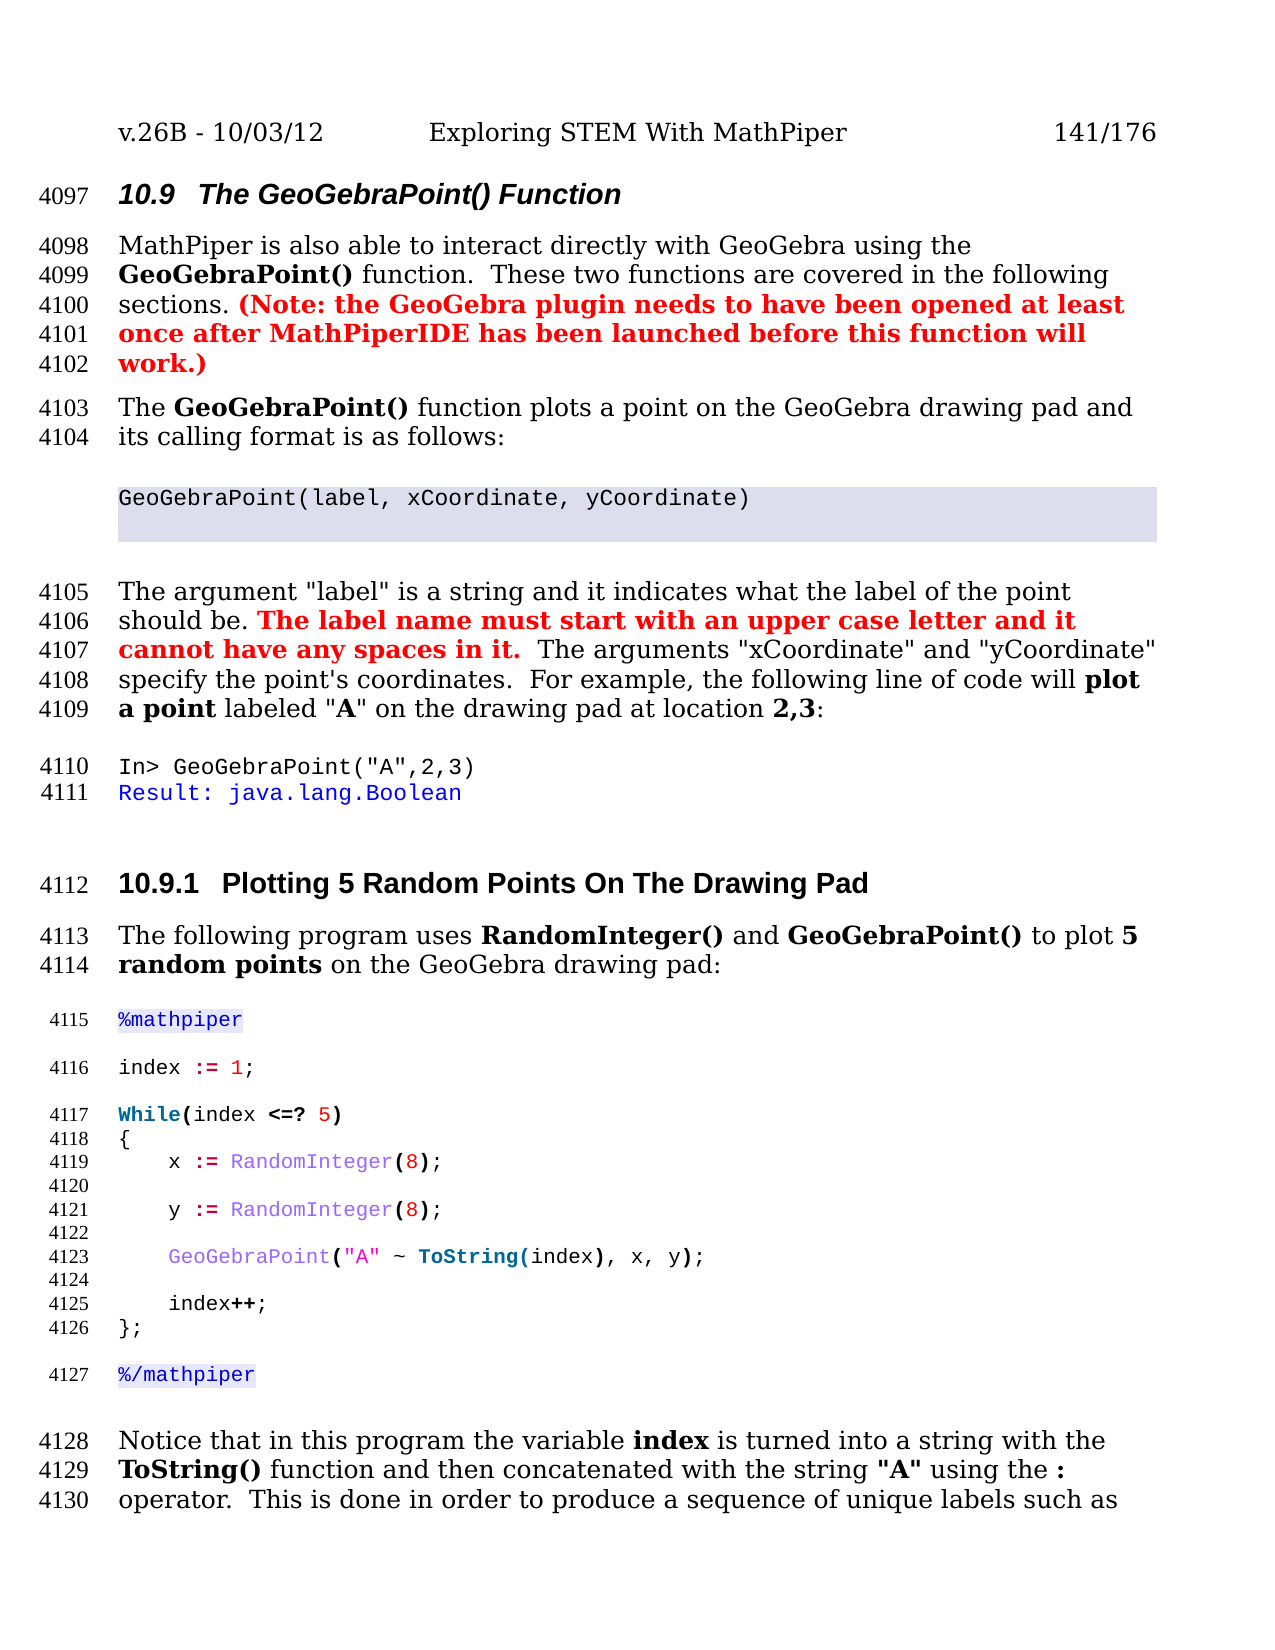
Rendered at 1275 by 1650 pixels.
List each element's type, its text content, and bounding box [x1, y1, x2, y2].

text { [118, 1128, 1157, 1151]
text While(index <=? 5) [118, 1104, 1157, 1128]
subtitle The GeoGebraPoint() Function [118, 177, 1157, 210]
text The following program uses RandomInteger() and GeoGebraPoint() to plot 5 random points on the GeoGebra drawing pad: [118, 921, 1157, 980]
text GeoGebraPoint("A" ~ ToString(index), x, y); [118, 1246, 1157, 1269]
text MathPiper is also able to interact directly with GeoGebra using the GeoGebraPoint() function. These two functions are covered in the following sections. (Note: the GeoGebra plugin needs to have been opened at least once after MathPiperIDE has been launched before this function will work.) [118, 231, 1157, 378]
text Notice that in this program the variable index is turned into a string with the ToString() function and then concatenated with the string "A" using the : operator. This is done in order to produce a sequence of unique labels such as [118, 1426, 1157, 1514]
text The argument "label" is a string and it indicates what the label of the point should be. The label name must start with an upper case letter and it cannot have any spaces in it. The arguments "xCoordinate" and "yCoordinate" specify the point's coordinates. For example, the following line of code will plot a point labeled "A" on the drawing pad at location 2,3: [118, 577, 1157, 724]
text x := RandomInteger(8); [118, 1151, 1157, 1175]
text %mathpiper [118, 1009, 1157, 1033]
text Result: java.lang.Boolean [118, 782, 1157, 807]
text %/mathpiper [118, 1364, 1157, 1388]
text index := 1; [118, 1057, 1157, 1080]
table_header GeoGebraPoint(label, xCoordinate, yCoordinate) [118, 487, 1157, 542]
text }; [118, 1317, 1157, 1340]
text index++; [118, 1293, 1157, 1317]
text The GeoGebraPoint() function plots a point on the GeoGebra drawing pad and its calling format is as follows: [118, 393, 1157, 451]
text In> GeoGebraPoint("A",2,3) [118, 756, 1157, 782]
text y := RandomInteger(8); [118, 1198, 1157, 1222]
subtitle Plotting 5 Random Points On The Drawing Pad [118, 866, 1157, 900]
